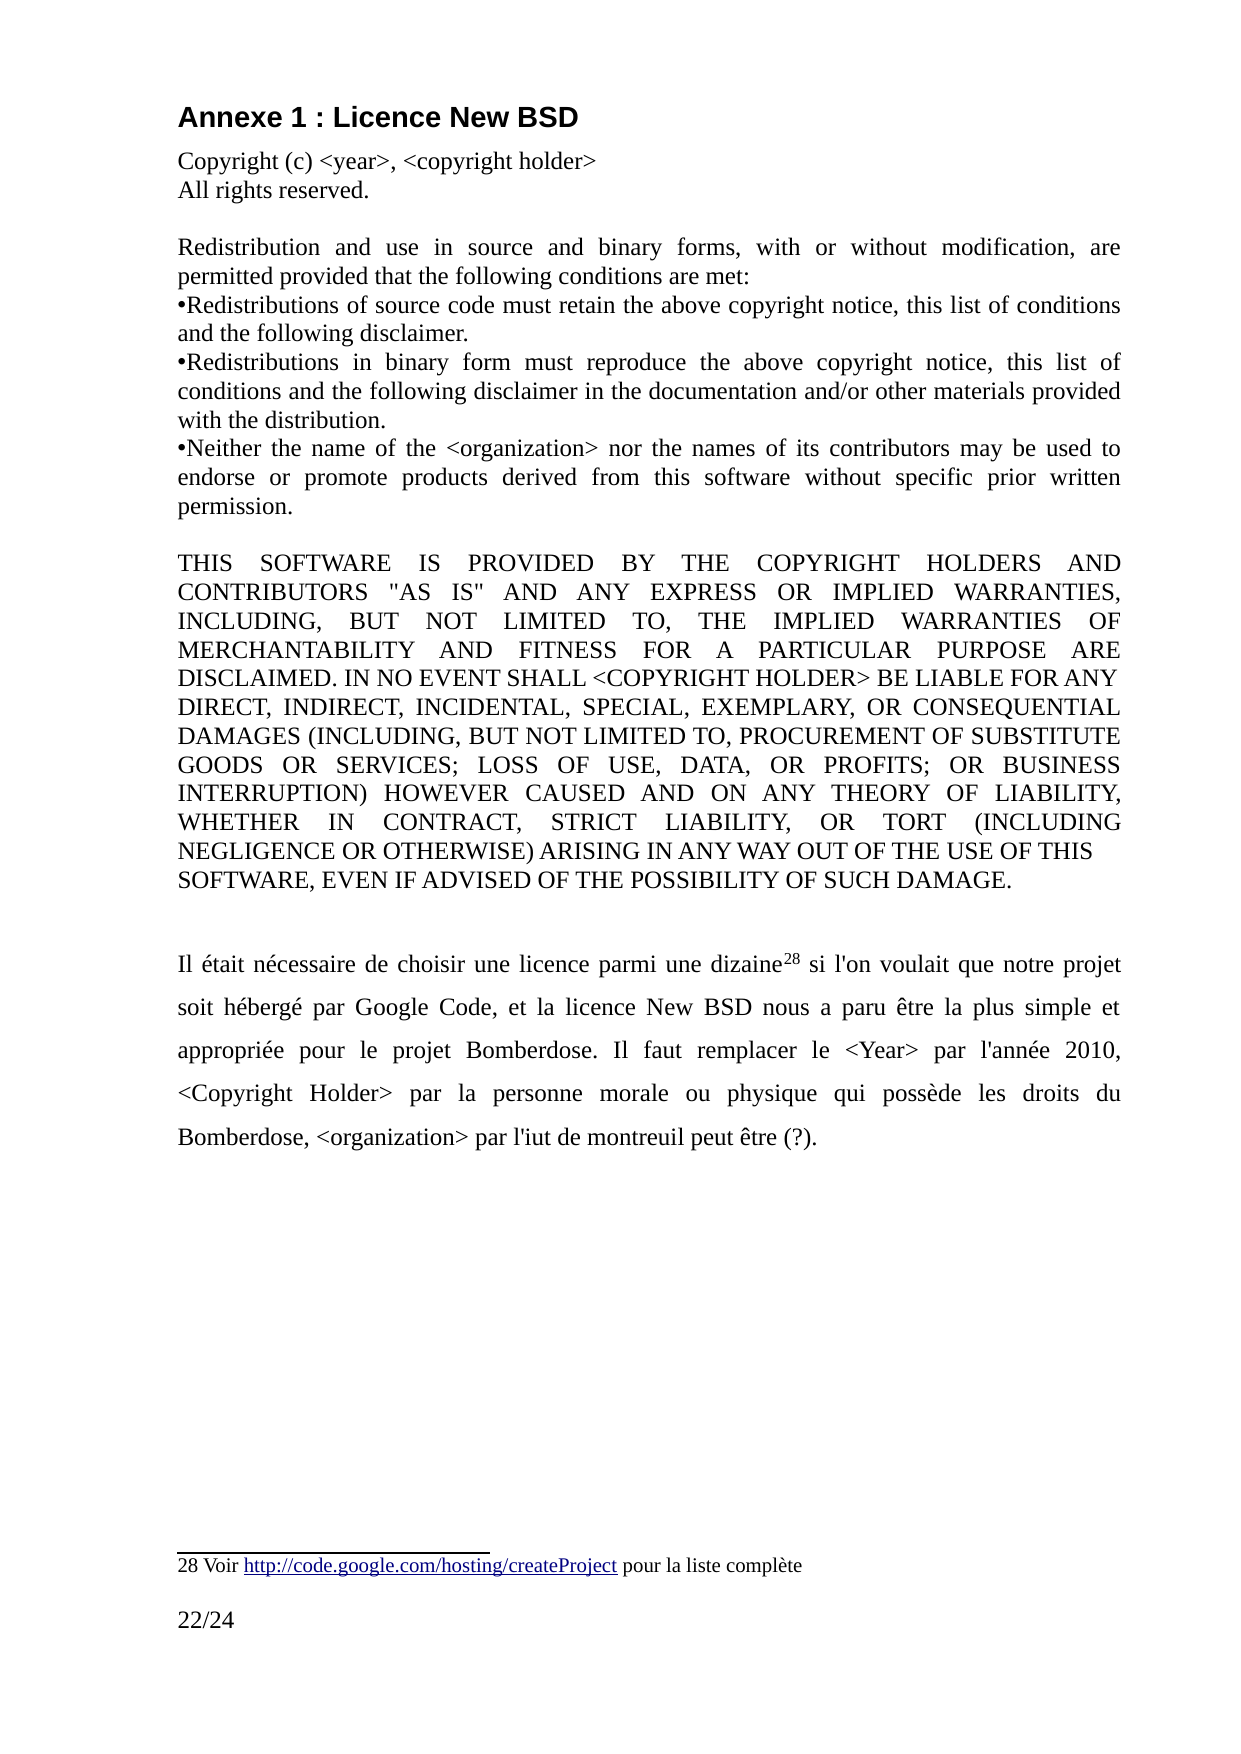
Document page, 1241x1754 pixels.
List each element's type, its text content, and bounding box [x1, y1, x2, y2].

text Copyright (c) <year>, <copyright holder> [177, 146, 1122, 175]
text Il était nécessaire de choisir une licence parmi une dizaine si l'on voulait que notre projet soit hébergé par Google Code, et la licence New BSD nous a paru être la plus simple et appropriée pour le projet Bomberdose. Il faut remplacer le <Year> par l'année 2010, <Copyright Holder> par la personne morale ou physique qui possède les droits du Bomberdose, <organization> par l'iut de montreuil peut être (?). [177, 949, 1122, 1150]
text SOFTWARE, EVEN IF ADVISED OF THE POSSIBILITY OF SUCH DAMAGE. [177, 865, 1122, 893]
text DIRECT, INDIRECT, INCIDENTAL, SPECIAL, EXEMPLARY, OR CONSEQUENTIAL DAMAGES (INCLUDING, BUT NOT LIMITED TO, PROCUREMENT OF SUBSTITUTE GOODS OR SERVICES; LOSS OF USE, DATA, OR PROFITS; OR BUSINESS INTERRUPTION) HOWEVER CAUSED AND ON ANY THEORY OF LIABILITY, WHETHER IN CONTRACT, STRICT LIABILITY, OR TORT (INCLUDING NEGLIGENCE OR OTHERWISE) ARISING IN ANY WAY OUT OF THE USE OF THIS [177, 692, 1122, 865]
list Neither the name of the <organization> nor the names of its contributors may be used to endorse or promote products derived from this software without specific prior written permission. [177, 433, 1122, 520]
text Voir http://code.google.com/hosting/createProject pour la liste complète [177, 1553, 1122, 1577]
subtitle Annexe 1 : Licence New BSD [177, 100, 1122, 133]
text Redistribution and use in source and binary forms, with or without modification, are permitted provided that the following conditions are met: [177, 232, 1122, 290]
text THIS SOFTWARE IS PROVIDED BY THE COPYRIGHT HOLDERS AND CONTRIBUTORS "AS IS" AND ANY EXPRESS OR IMPLIED WARRANTIES, INCLUDING, BUT NOT LIMITED TO, THE IMPLIED WARRANTIES OF MERCHANTABILITY AND FITNESS FOR A PARTICULAR PURPOSE ARE DISCLAIMED. IN NO EVENT SHALL <COPYRIGHT HOLDER> BE LIABLE FOR ANY [177, 548, 1122, 692]
list Redistributions in binary form must reproduce the above copyright notice, this list of conditions and the following disclaimer in the documentation and/or other materials provided with the distribution. [177, 347, 1122, 433]
list Redistributions of source code must retain the above copyright notice, this list of conditions and the following disclaimer. [177, 290, 1122, 347]
text All rights reserved. [177, 175, 1122, 203]
